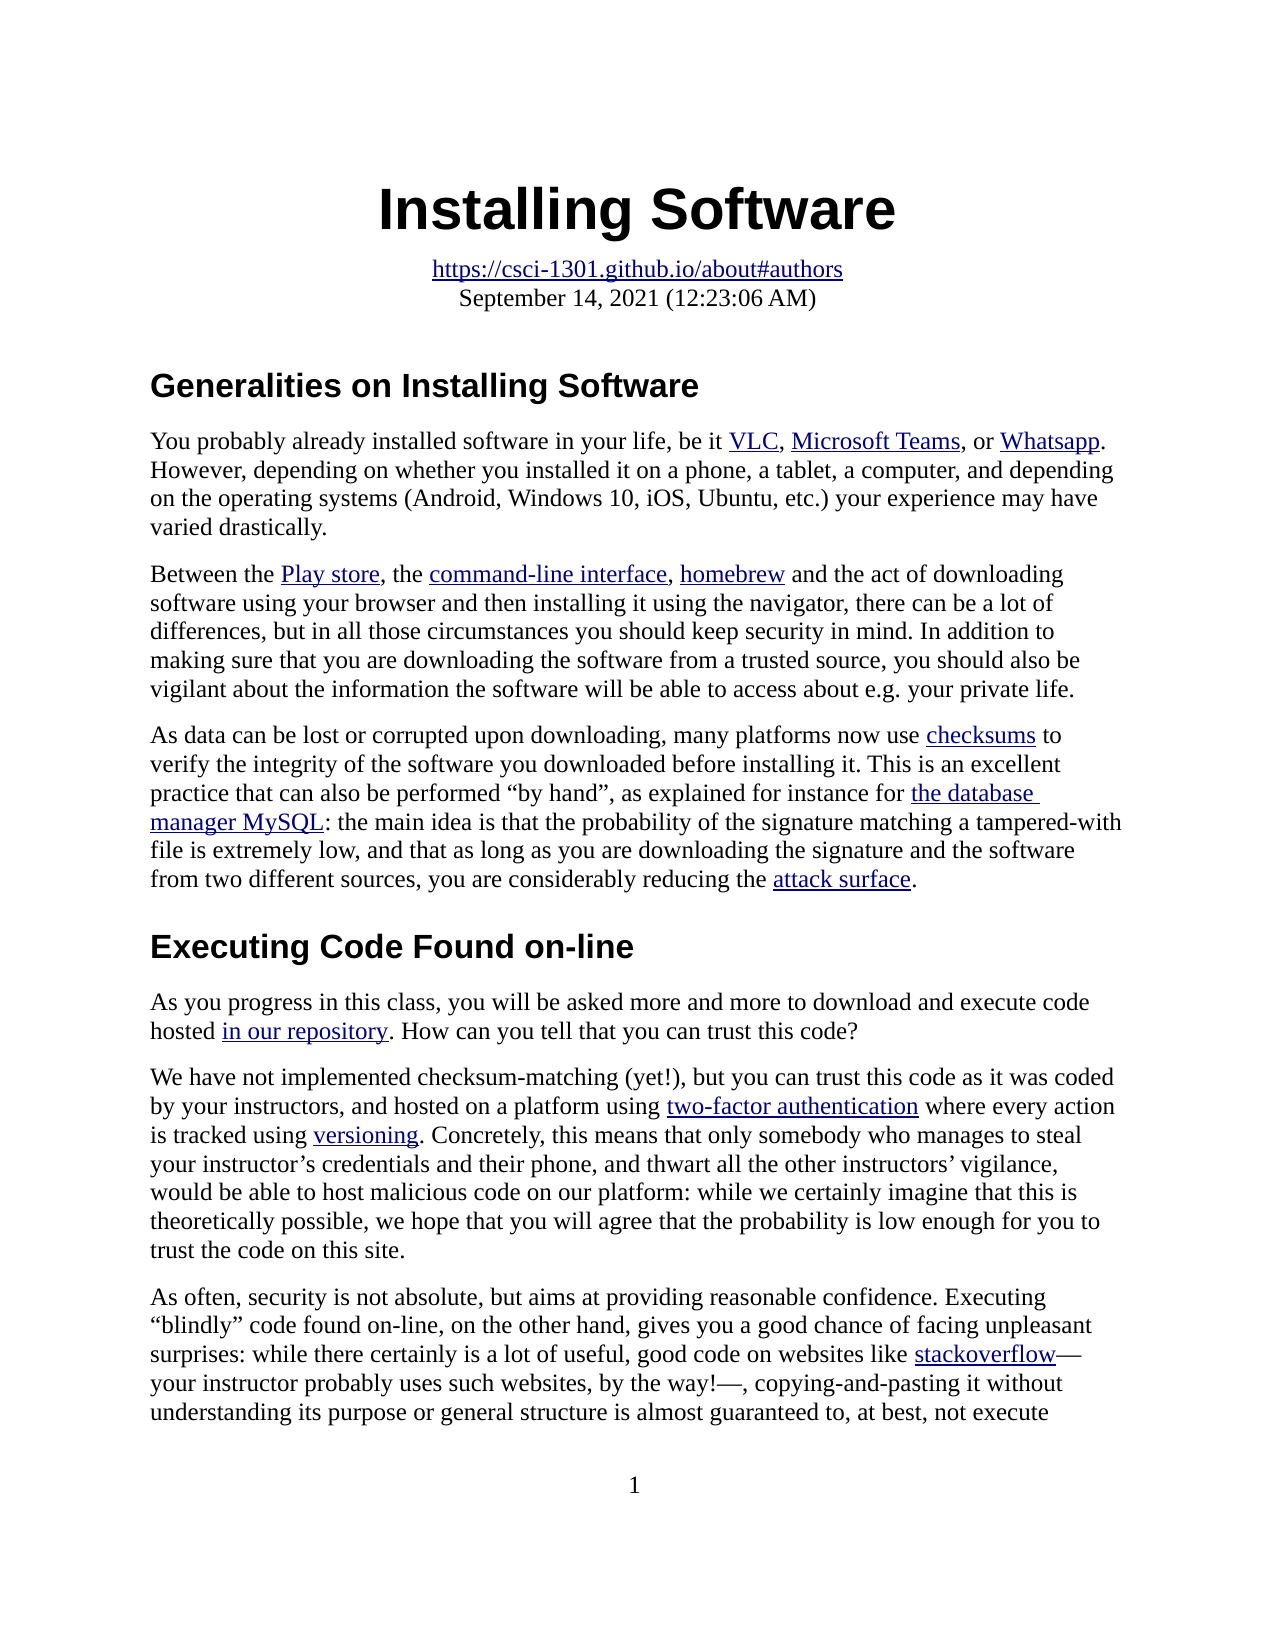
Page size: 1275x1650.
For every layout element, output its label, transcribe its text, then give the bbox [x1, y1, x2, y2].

subtitle Generalities on Installing Software [150, 366, 1125, 404]
text We have not implemented checksum-matching (yet!), but you can trust this code as it was coded by your instructors, and hosted on a platform using two-factor authentication where every action is tracked using versioning. Concretely, this means that only somebody who manages to steal your instructor’s credentials and their phone, and thwart all the other instructors’ vigilance, would be able to host malicious code on our platform: while we certainly imagine that this is theoretically possible, we hope that you will agree that the probability is low enough for you to trust the code on this site. [150, 1062, 1125, 1264]
text September 14, 2021 (12:23:06 AM) [150, 283, 1125, 312]
text You probably already installed software in your life, be it VLC, Microsoft Teams, or Whatsapp. However, depending on whether you installed it on a phone, a tablet, a computer, and depending on the operating systems (Android, Windows 10, iOS, Ubuntu, etc.) your experience may have varied drastically. [150, 426, 1125, 541]
text As data can be lost or corrupted upon downloading, many platforms now use checksums to verify the integrity of the software you downloaded before installing it. This is an excellent practice that can also be performed “by hand”, as explained for instance for the database manager MySQL: the main idea is that the probability of the signature matching a tampered-with file is extremely low, and that as long as you are downloading the signature and the software from two different sources, you are considerably reducing the attack surface. [150, 721, 1125, 893]
subtitle Executing Code Found on-line [150, 927, 1125, 966]
text https://csci-1301.github.io/about#authors [150, 254, 1125, 283]
text Between the Play store, the command-line interface, homebrew and the act of downloading software using your browser and then installing it using the navigator, there can be a lot of differences, but in all those circumstances you should keep security in mind. In addition to making sure that you are downloading the software from a trusted source, you should also be vigilant about the information the software will be able to access about e.g. your private life. [150, 559, 1125, 703]
text As often, security is not absolute, but aims at providing reasonable confidence. Executing “blindly” code found on-line, on the other hand, gives you a good chance of facing unpleasant surprises: while there certainly is a lot of useful, good code on websites like stackoverflow—your instructor probably uses such websites, by the way!—, copying-and-pasting it without understanding its purpose or general structure is almost guaranteed to, at best, not execute [150, 1282, 1125, 1425]
title Installing Software [150, 175, 1125, 242]
text As you progress in this class, you will be asked more and more to download and execute code hosted in our repository. How can you tell that you can trust this code? [150, 987, 1125, 1044]
